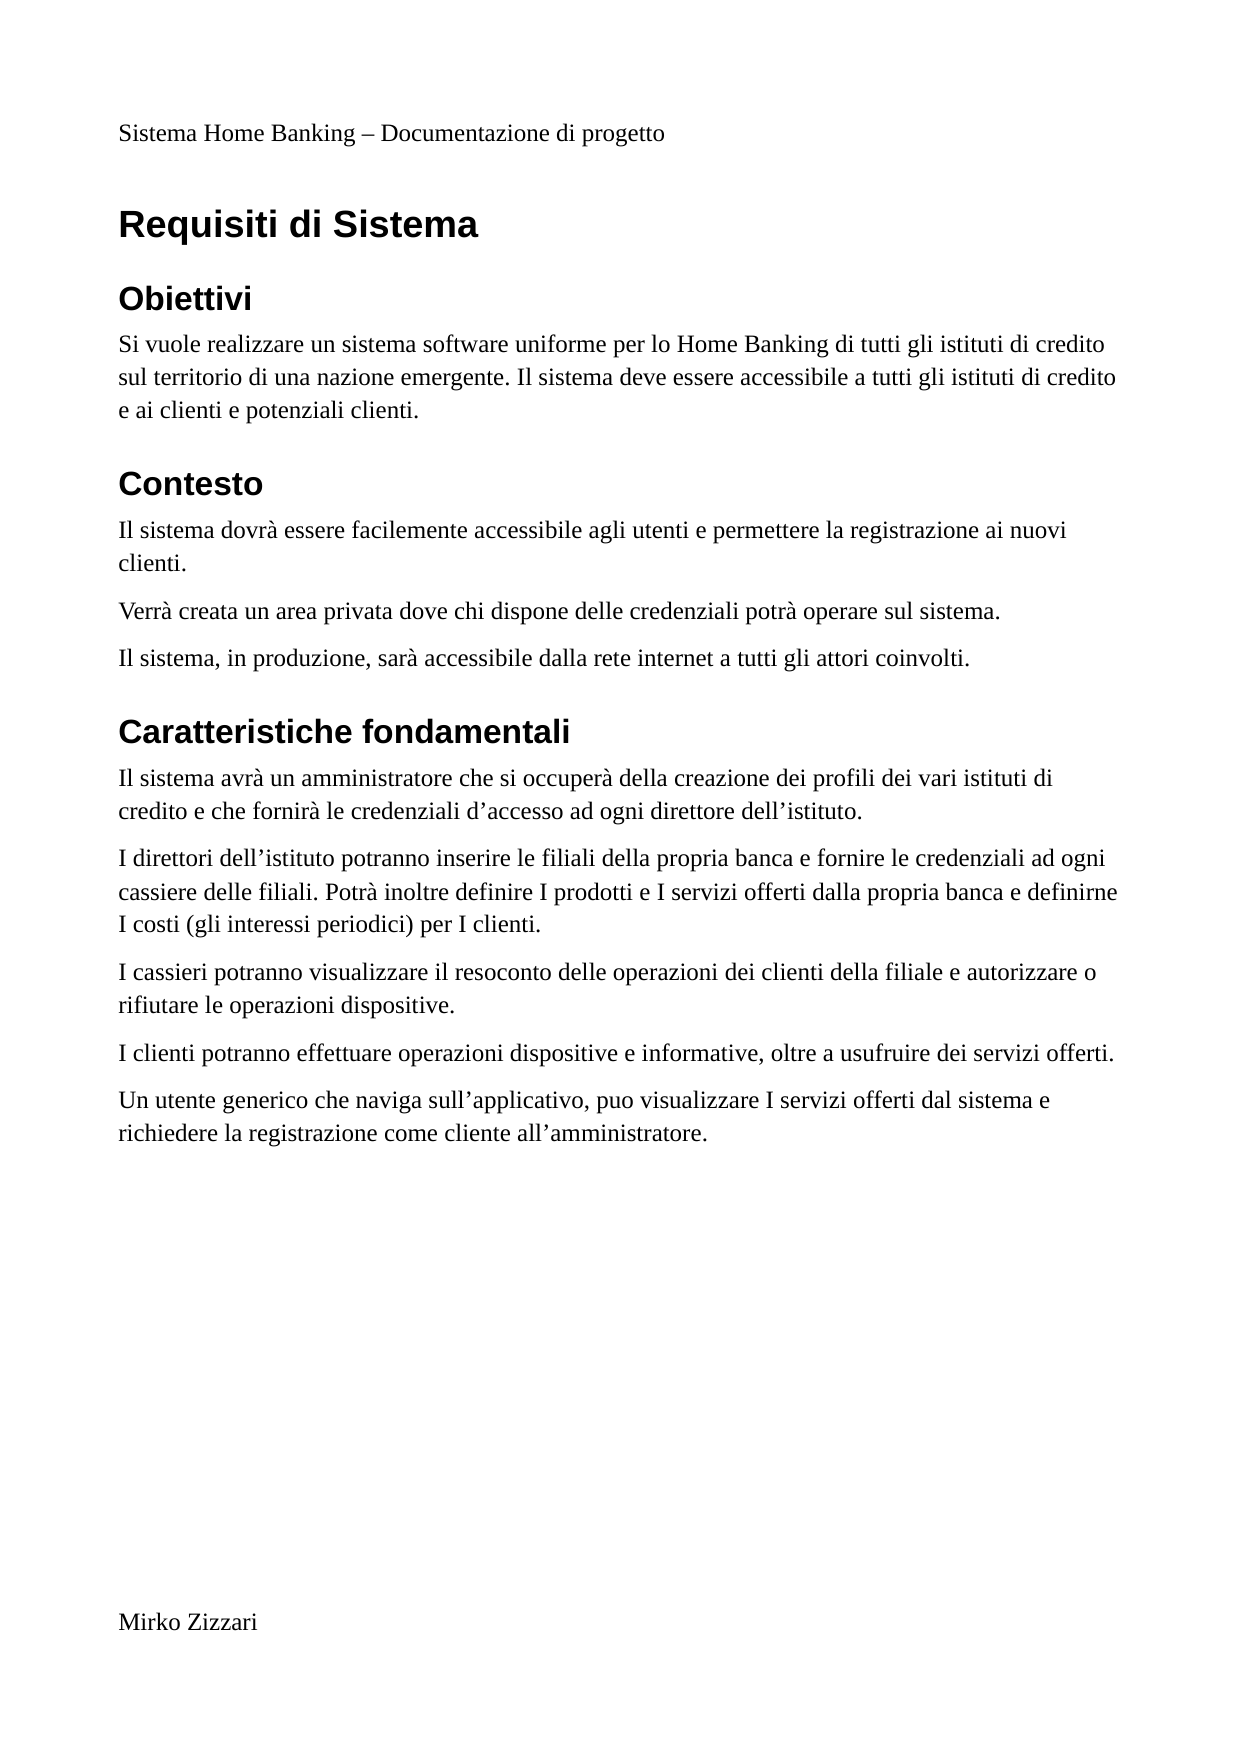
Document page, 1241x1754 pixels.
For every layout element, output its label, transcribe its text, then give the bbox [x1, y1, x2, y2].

subtitle Contesto [118, 464, 1122, 503]
text Verrà creata un area privata dove chi dispone delle credenziali potrà operare sul sistema. [118, 596, 1122, 624]
text I clienti potranno effettuare operazioni dispositive e informative, oltre a usufruire dei servizi offerti. [118, 1038, 1122, 1067]
subtitle Caratteristiche fondamentali [118, 712, 1122, 750]
text I cassieri potranno visualizzare il resoconto delle operazioni dei clienti della filiale e autorizzare o rifiutare le operazioni dispositive. [118, 957, 1122, 1019]
text Il sistema dovrà essere facilemente accessibile agli utenti e permettere la registrazione ai nuovi clienti. [118, 515, 1122, 577]
subtitle Requisiti di Sistema [118, 201, 1122, 245]
subtitle Obiettivi [118, 278, 1122, 317]
text Si vuole realizzare un sistema software uniforme per lo Home Banking di tutti gli istituti di credito sul territorio di una nazione emergente. Il sistema deve essere accessibile a tutti gli istituti di credito e ai clienti e potenziali clienti. [118, 329, 1122, 424]
text Un utente generico che naviga sull’applicativo, puo visualizzare I servizi offerti dal sistema e richiedere la registrazione come cliente all’amministratore. [118, 1085, 1122, 1147]
text Il sistema avrà un amministratore che si occuperà della creazione dei profili dei vari istituti di credito e che fornirà le credenziali d’accesso ad ogni direttore dell’istituto. [118, 763, 1122, 825]
text Il sistema, in produzione, sarà accessibile dalla rete internet a tutti gli attori coinvolti. [118, 643, 1122, 672]
text I direttori dell’istituto potranno inserire le filiali della propria banca e fornire le credenziali ad ogni cassiere delle filiali. Potrà inoltre definire I prodotti e I servizi offerti dalla propria banca e definirne I costi (gli interessi periodici) per I clienti. [118, 843, 1122, 938]
